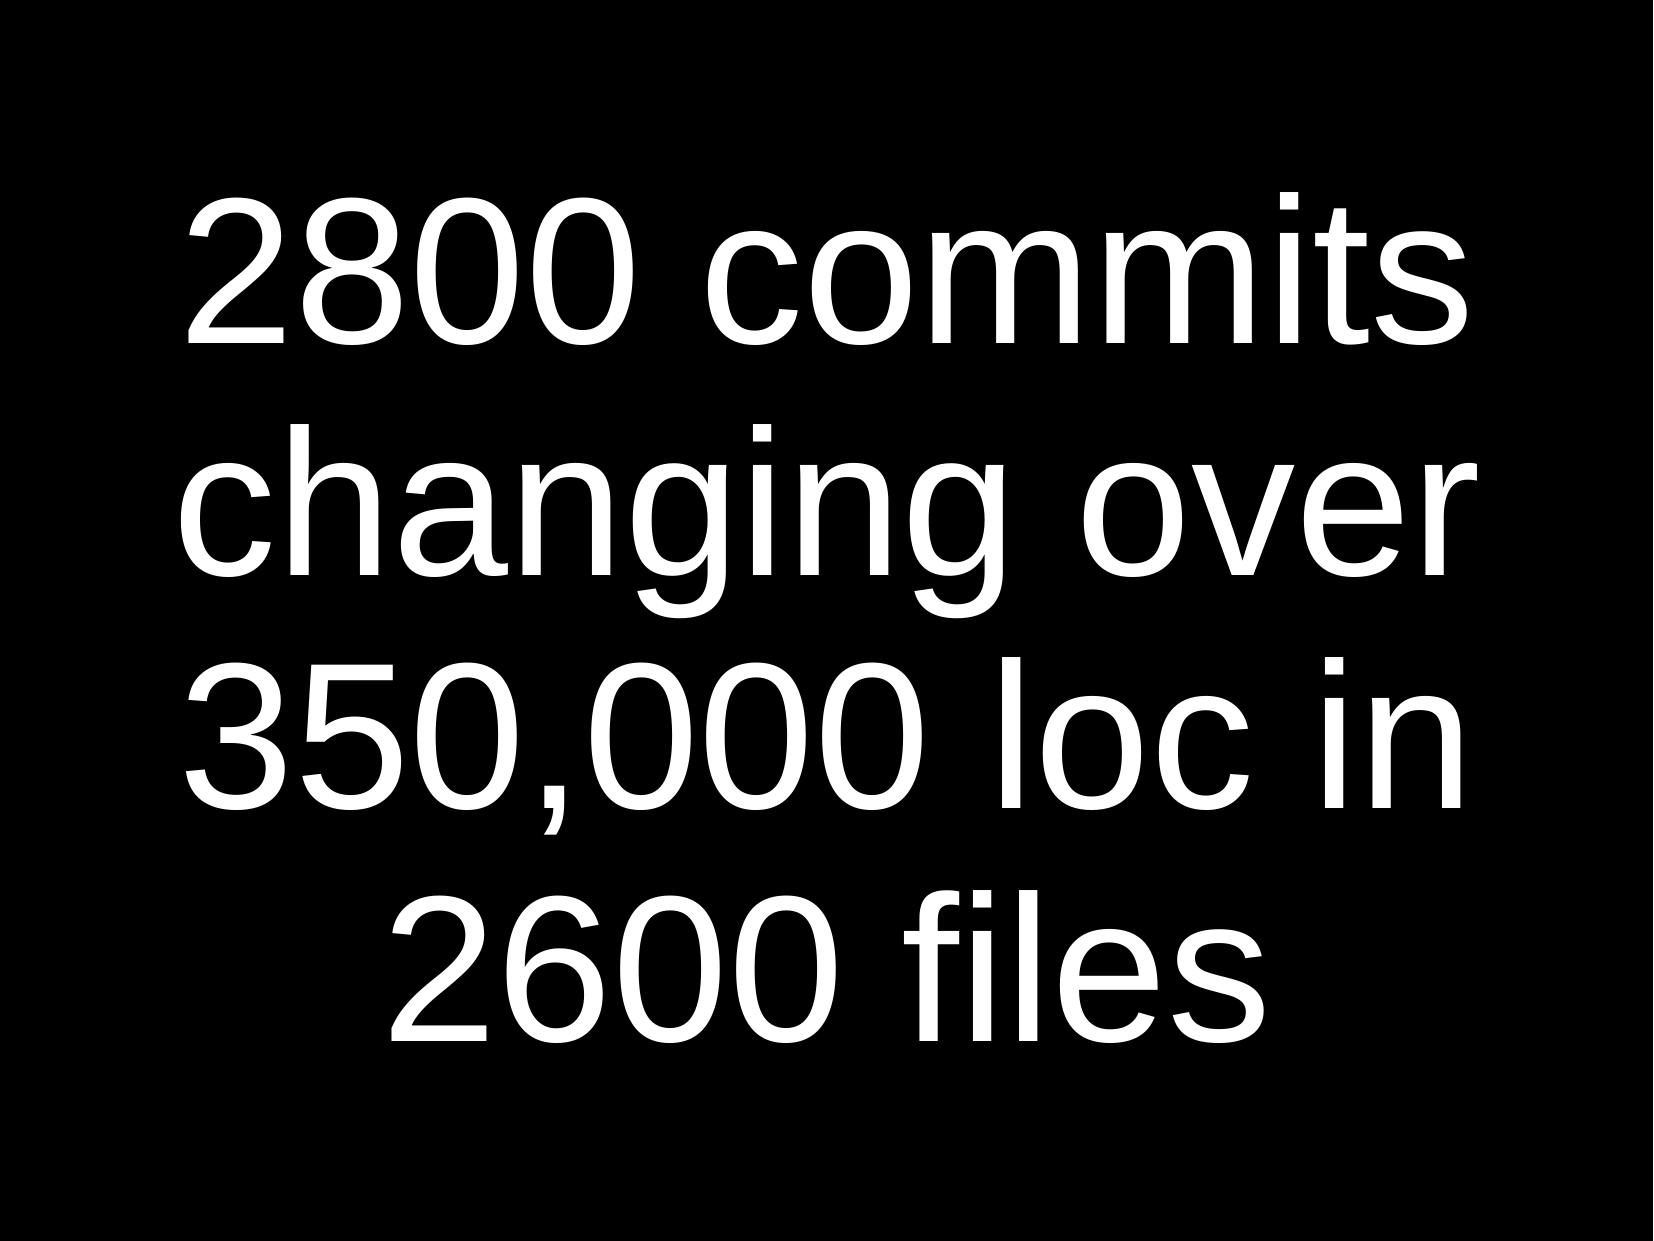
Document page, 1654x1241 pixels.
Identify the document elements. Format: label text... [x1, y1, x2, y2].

title 2800 commits changing over 350,000 loc in 2600 files [82, 100, 1571, 1140]
